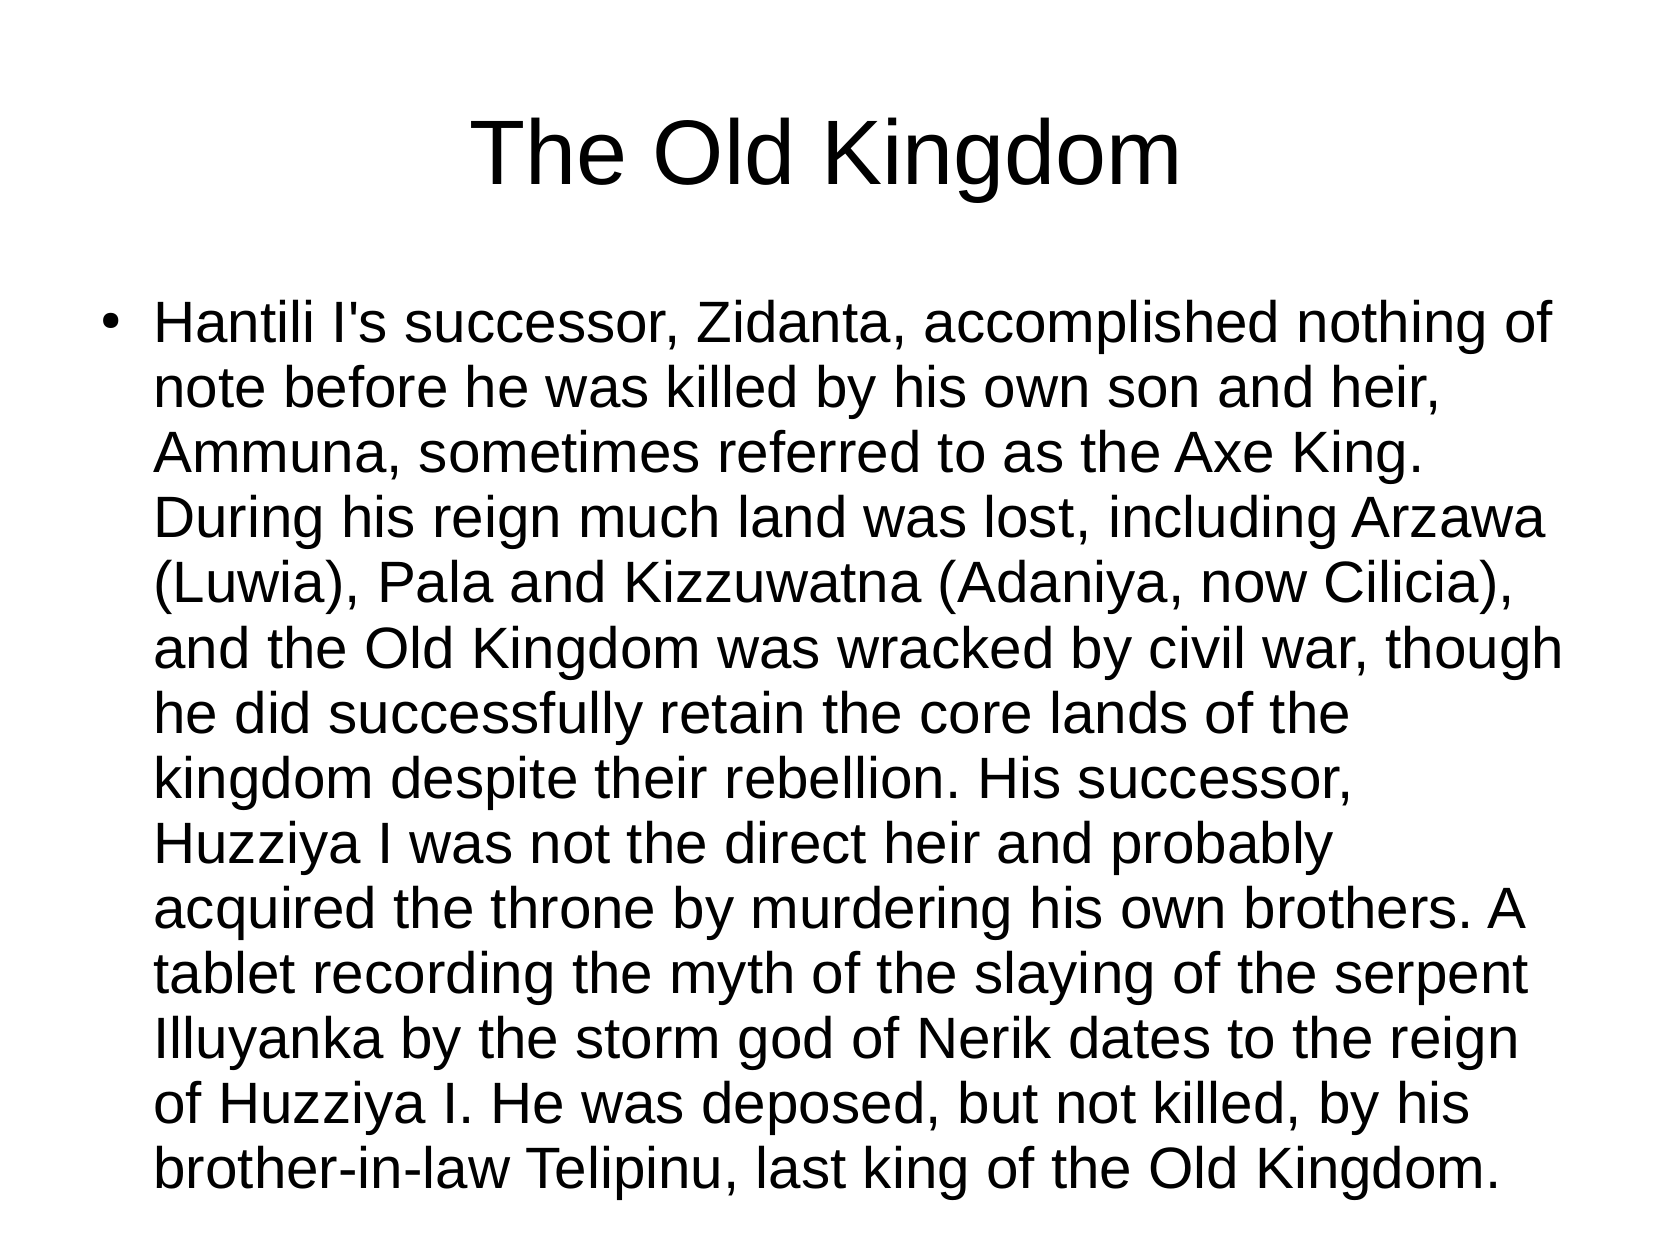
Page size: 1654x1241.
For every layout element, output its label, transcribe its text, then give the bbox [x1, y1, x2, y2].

list Hantili I's successor, Zidanta, accomplished nothing of note before he was killed by his own son and heir, Ammuna, sometimes referred to as the Axe King. During his reign much land was lost, including Arzawa (Luwia), Pala and Kizzuwatna (Adaniya, now Cilicia), and the Old Kingdom was wracked by civil war, though he did successfully retain the core lands of the kingdom despite their rebellion. His successor, Huzziya I was not the direct heir and probably acquired the throne by murdering his own brothers. A tablet recording the myth of the slaying of the serpent Illuyanka by the storm god of Nerik dates to the reign of Huzziya I. He was deposed, but not killed, by his brother-in-law Telipinu, last king of the Old Kingdom. [82, 290, 1571, 1198]
title The Old Kingdom [82, 49, 1571, 257]
